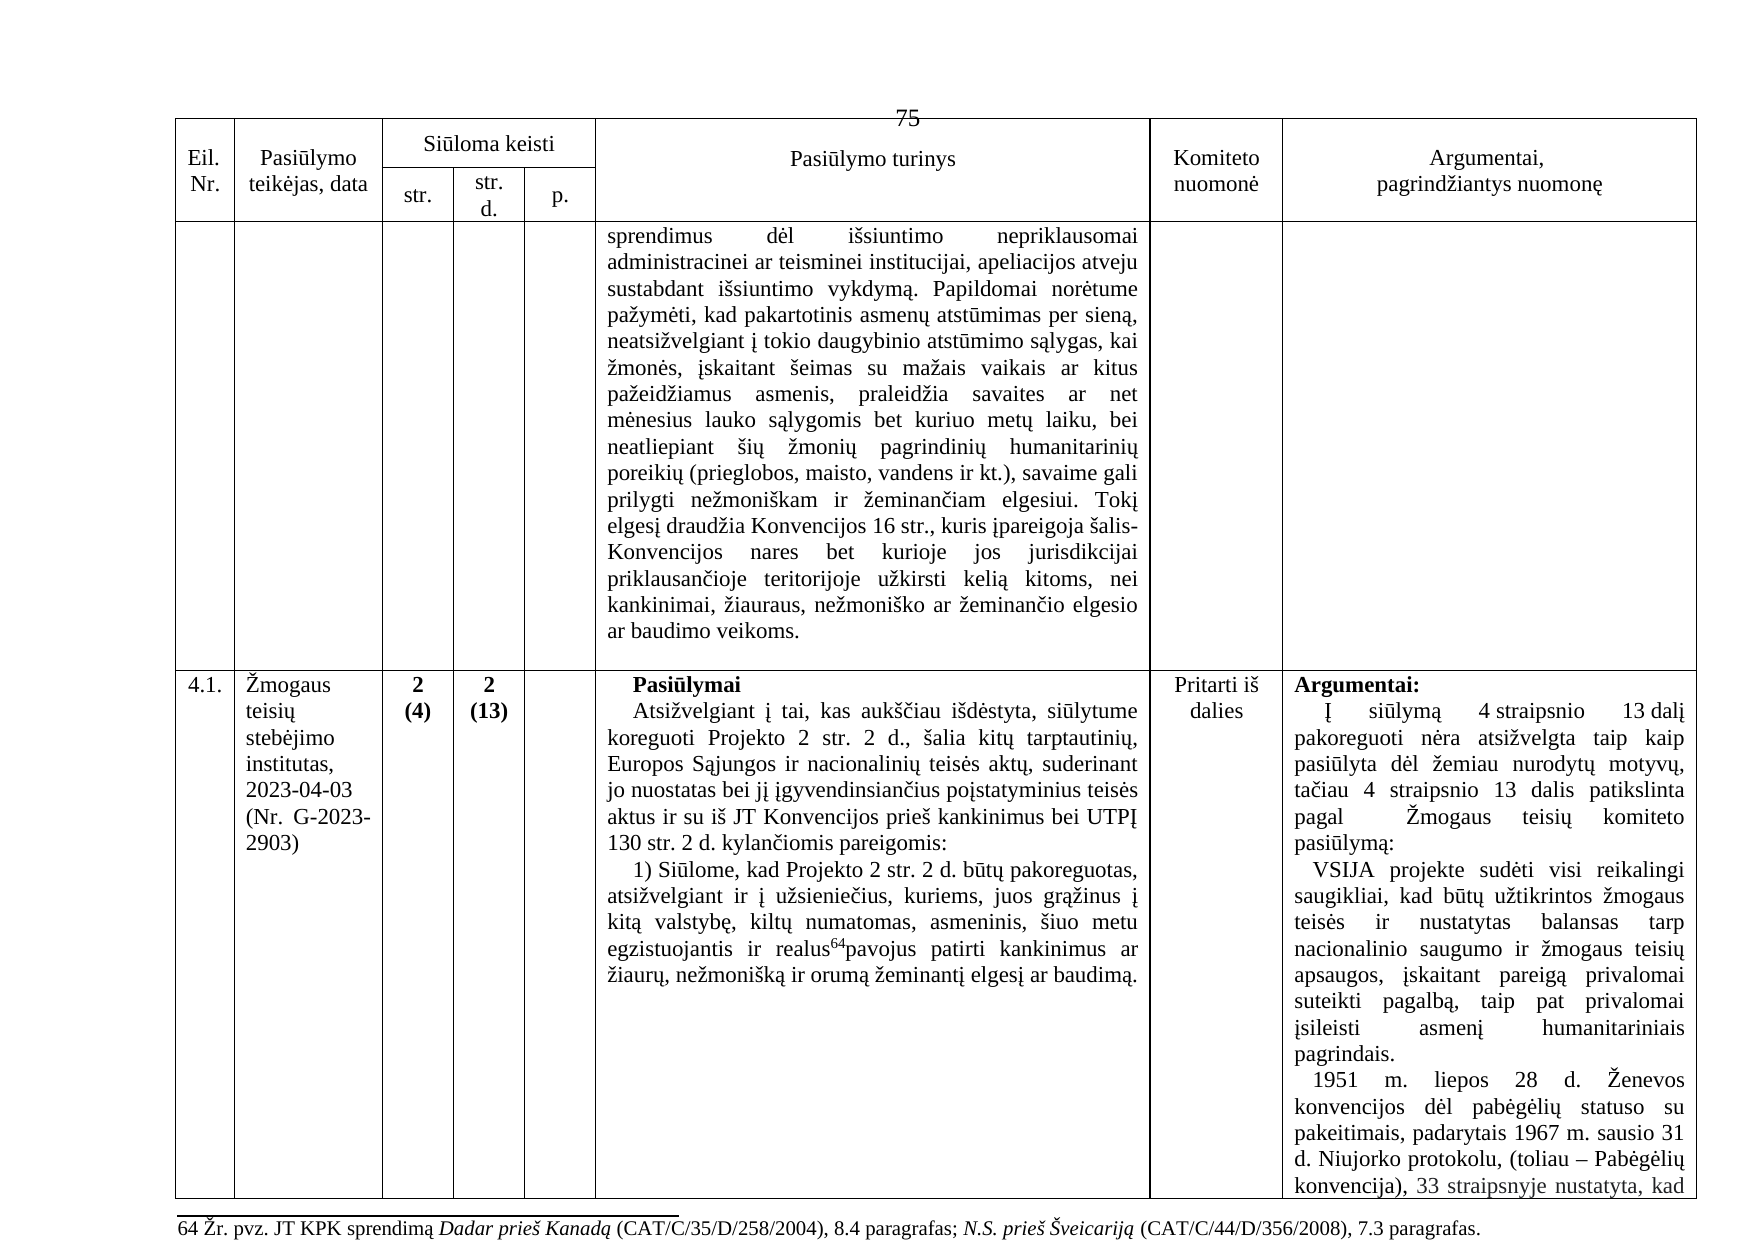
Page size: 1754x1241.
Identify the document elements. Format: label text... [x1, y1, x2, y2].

table_cell Žmogaus teisių stebėjimo institutas, 2023-04-03 (Nr. G-2023-2903) [235, 671, 382, 1198]
table_cell 4.1. [176, 671, 234, 1198]
table_cell Pritarti iš dalies [1151, 671, 1282, 1198]
table_header Pasiūlymo teikėjas, data [235, 119, 382, 221]
table_cell [525, 671, 595, 1198]
table_cell [1151, 222, 1282, 670]
table_cell str. [383, 168, 453, 221]
table_header Siūloma keisti [383, 119, 595, 167]
table_cell p. [525, 168, 595, 221]
table_header Eil. Nr. [176, 119, 234, 221]
table_cell [454, 222, 524, 670]
table_cell [235, 222, 382, 670]
table_cell Pasiūlymai Atsižvelgiant į tai, kas aukščiau išdėstyta, siūlytume koreguoti Projekto 2 str. 2 d., šalia kitų tarptautinių, Europos Sąjungos ir nacionalinių teisės aktų, suderinant jo nuostatas bei jį įgyvendinsiančius poįstatyminius teisės aktus ir su iš JT Konvencijos prieš kankinimus bei UTPĮ 130 str. 2 d. kylančiomis pareigomis: 1) Siūlome, kad Projekto 2 str. 2 d. būtų pakoreguotas, atsižvelgiant ir į užsieniečius, kuriems, juos grąžinus į kitą valstybę, kiltų numatomas, asmeninis, šiuo metu egzistuojantis ir realuspavojus patirti kankinimus ar žiaurų, nežmonišką ir orumą žeminantį elgesį ar baudimą. [596, 671, 1149, 1198]
table_cell [525, 222, 595, 670]
table_cell [1283, 222, 1696, 670]
table_header Pasiūlymo turinys [596, 119, 1149, 221]
table_cell str. d. [454, 168, 524, 221]
table_header Komiteto nuomonė [1151, 119, 1282, 221]
table_cell Argumentai: Į siūlymą 4 straipsnio 13 dalį pakoreguoti nėra atsižvelgta taip kaip pasiūlyta dėl žemiau nurodytų motyvų, tačiau 4 straipsnio 13 dalis patikslinta pagal Žmogaus teisių komiteto pasiūlymą: VSIJA projekte sudėti visi reikalingi saugikliai, kad būtų užtikrintos žmogaus teisės ir nustatytas balansas tarp nacionalinio saugumo ir žmogaus teisių apsaugos, įskaitant pareigą privalomai suteikti pagalbą, taip pat privalomai įsileisti asmenį humanitariniais pagrindais. 1951 m. liepos 28 d. Ženevos konvencijos dėl pabėgėlių statuso su pakeitimais, padarytais 1967 m. sausio 31 d. Niujorko protokolu, (toliau – Pabėgėlių konvencija), 33 straipsnyje nustatyta, kad [1283, 671, 1696, 1198]
table_header Argumentai, pagrindžiantys nuomonę [1283, 119, 1696, 221]
table_cell [176, 222, 234, 670]
table_cell 2 (13) [454, 671, 524, 1198]
table_cell [383, 222, 453, 670]
table_cell 2 (4) [383, 671, 453, 1198]
table_cell sprendimus dėl išsiuntimo nepriklausomai administracinei ar teisminei institucijai, apeliacijos atveju sustabdant išsiuntimo vykdymą. Papildomai norėtume pažymėti, kad pakartotinis asmenų atstūmimas per sieną, neatsižvelgiant į tokio daugybinio atstūmimo sąlygas, kai žmonės, įskaitant šeimas su mažais vaikais ar kitus pažeidžiamus asmenis, praleidžia savaites ar net mėnesius lauko sąlygomis bet kuriuo metų laiku, bei neatliepiant šių žmonių pagrindinių humanitarinių poreikių (prieglobos, maisto, vandens ir kt.), savaime gali prilygti nežmoniškam ir žeminančiam elgesiui. Tokį elgesį draudžia Konvencijos 16 str., kuris įpareigoja šalis-Konvencijos nares bet kurioje jos jurisdikcijai priklausančioje teritorijoje užkirsti kelią kitoms, nei kankinimai, žiauraus, nežmoniško ar žeminančio elgesio ar baudimo veikoms. [596, 222, 1149, 670]
